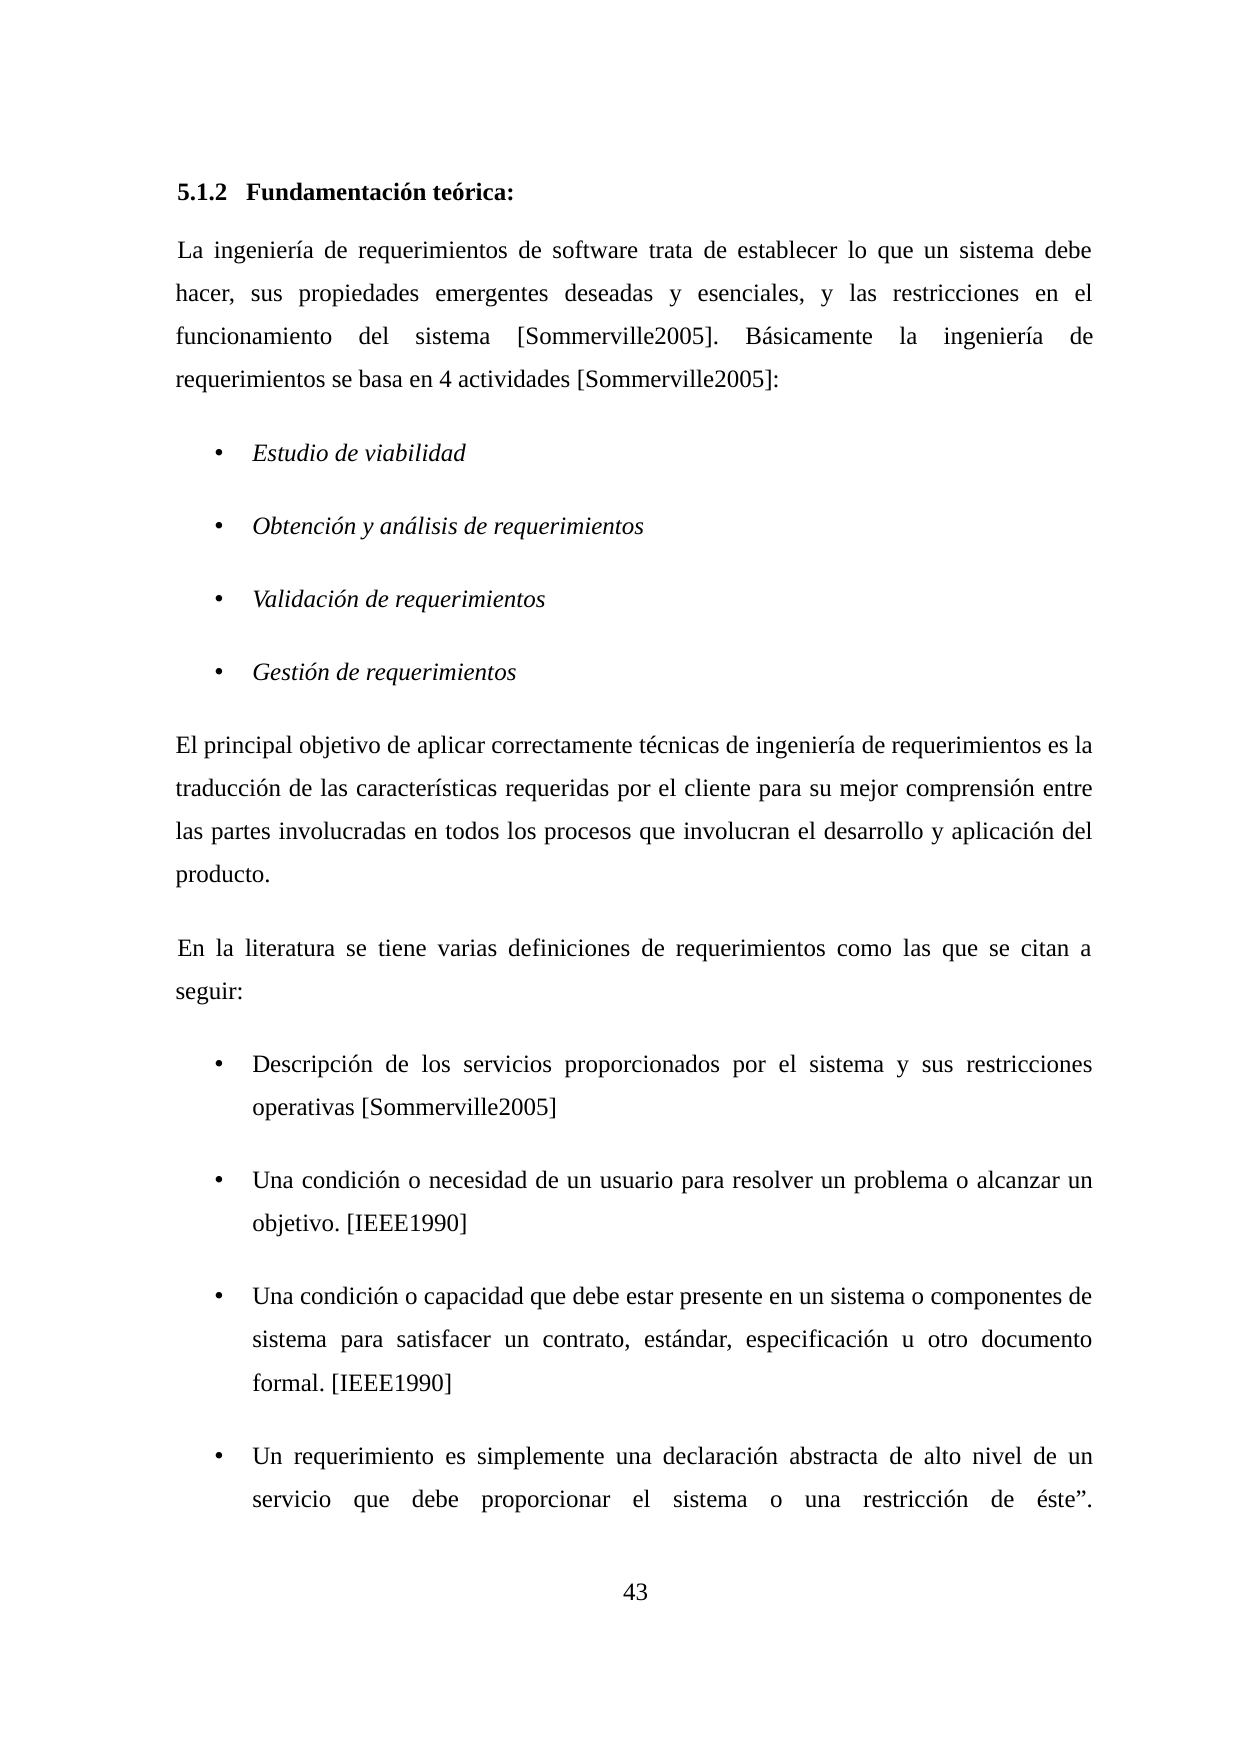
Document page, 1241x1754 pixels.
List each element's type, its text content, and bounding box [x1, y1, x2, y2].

list Obtención y análisis de requerimientos [214, 511, 1093, 539]
list Validación de requerimientos [214, 584, 1093, 613]
list Estudio de viabilidad [214, 438, 1093, 466]
list Un requerimiento es simplemente una declaración abstracta de alto nivel de un servicio que debe proporcionar el sistema o una restricción de éste”. [214, 1441, 1093, 1513]
list El principal objetivo de aplicar correctamente técnicas de ingeniería de requerimientos es la traducción de las características requeridas por el cliente para su mejor comprensión entre las partes involucradas en todos los procesos que involucran el desarrollo y aplicación del producto. [175, 730, 1093, 888]
list Descripción de los servicios proporcionados por el sistema y sus restricciones operativas [Sommerville2005] [214, 1049, 1093, 1121]
list Gestión de requerimientos [214, 657, 1093, 686]
list Una condición o capacidad que debe estar presente en un sistema o componentes de sistema para satisfacer un contrato, estándar, especificación u otro documento formal. [IEEE1990] [214, 1281, 1093, 1396]
text 5.1.2 Fundamentación teórica: [177, 177, 1093, 206]
text En la literatura se tiene varias definiciones de requerimientos como las que se citan a seguir: [175, 933, 1093, 1004]
text La ingeniería de requerimientos de software trata de establecer lo que un sistema debe hacer, sus propiedades emergentes deseadas y esenciales, y las restricciones en el funcionamiento del sistema [Sommerville2005]. Básicamente la ingeniería de requerimientos se basa en 4 actividades [Sommerville2005]: [175, 235, 1093, 393]
list Una condición o necesidad de un usuario para resolver un problema o alcanzar un objetivo. [IEEE1990] [214, 1165, 1093, 1237]
